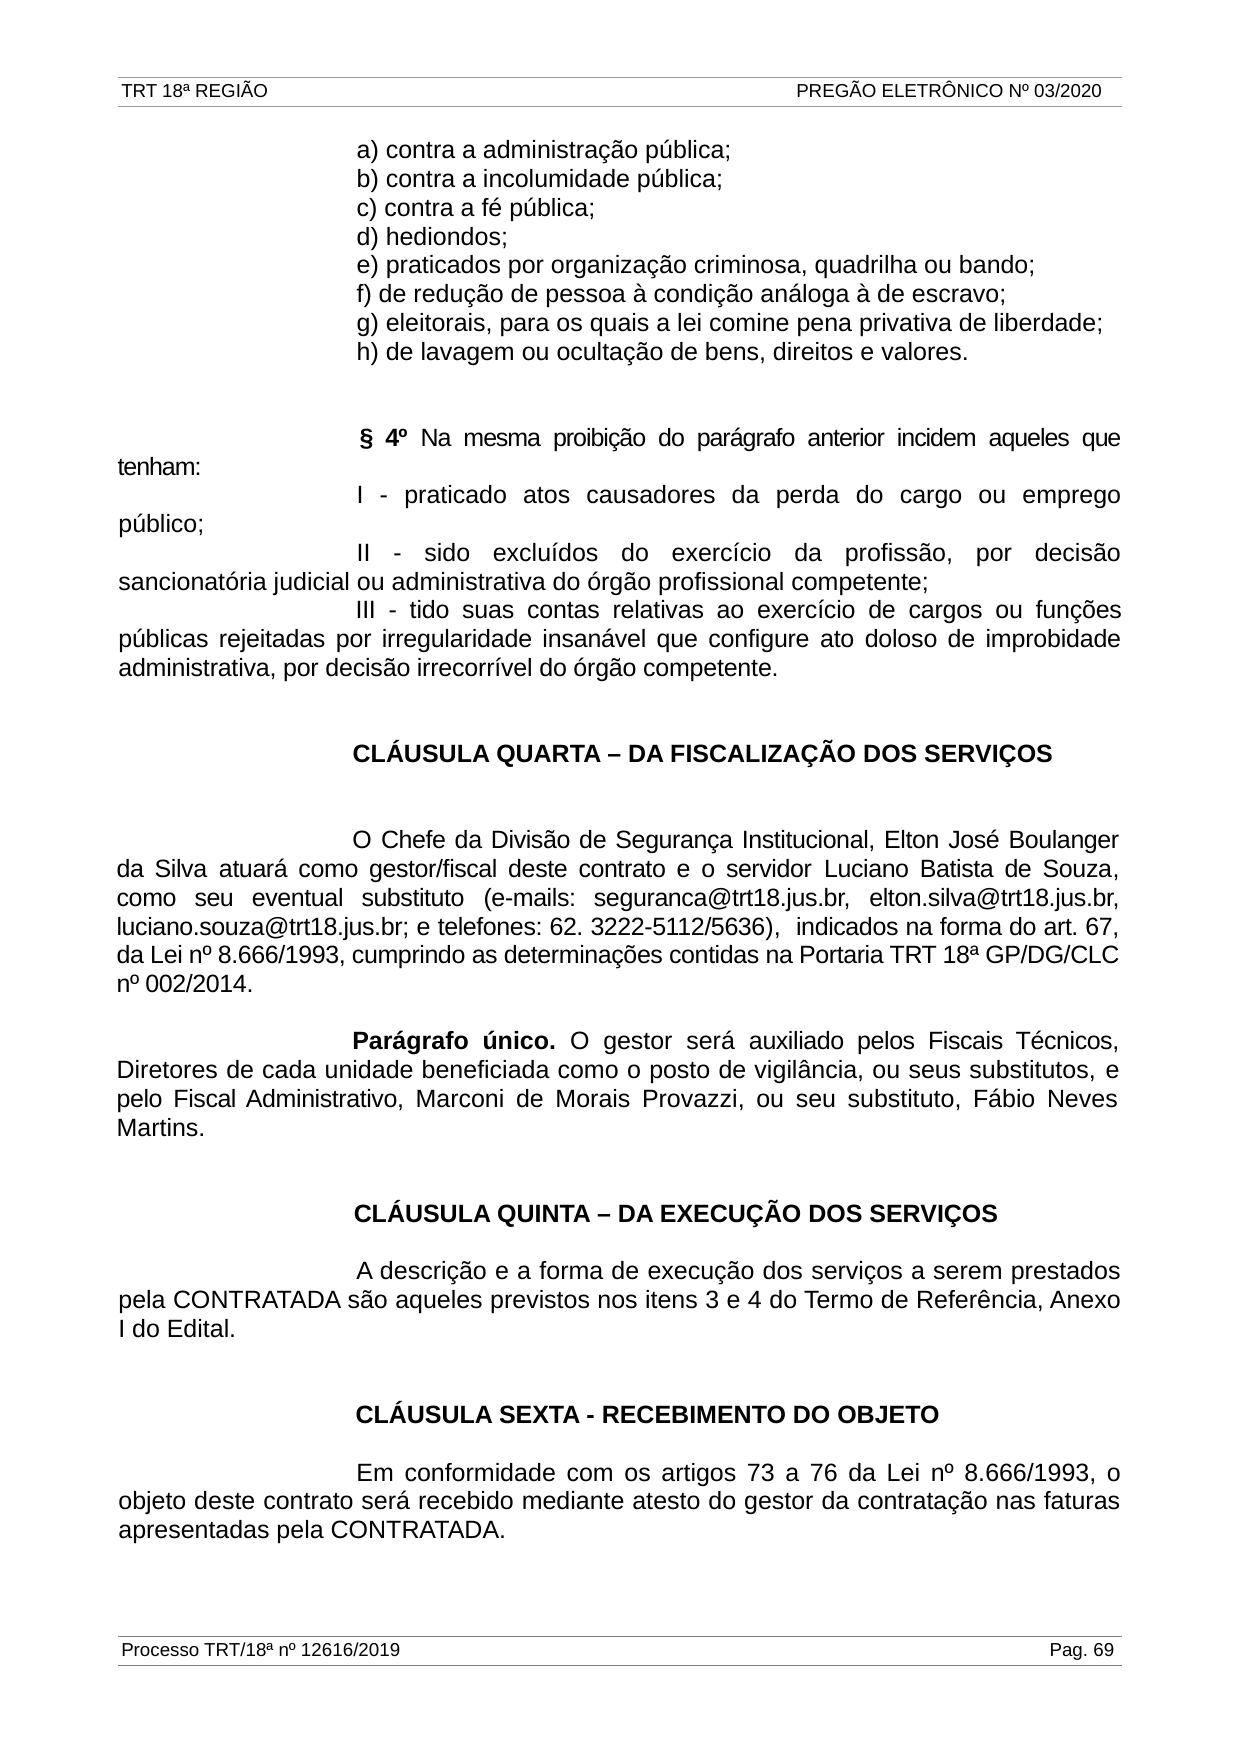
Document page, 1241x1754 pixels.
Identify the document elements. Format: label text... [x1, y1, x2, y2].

text CLÁUSULA QUINTA – DA EXECUÇÃO DOS SERVIÇOS [118, 1199, 1122, 1228]
text g) eleitorais, para os quais a lei comine pena privativa de liberdade; [119, 308, 1122, 337]
text d) hediondos; [119, 222, 1122, 251]
text II - sido excluídos do exercício da profissão, por decisão sancionatória judicial ou administrativa do órgão profissional competente; [118, 538, 1122, 596]
text CLÁUSULA SEXTA - RECEBIMENTO DO OBJETO [118, 1400, 1122, 1429]
text a) contra a administração pública; [119, 136, 1122, 164]
text b) contra a incolumidade pública; [119, 164, 1122, 193]
text Em conformidade com os artigos 73 a 76 da Lei nº 8.666/1993, o objeto deste contrato será recebido mediante atesto do gestor da contratação nas faturas apresentadas pela CONTRATADA. [118, 1458, 1122, 1544]
text f) de redução de pessoa à condição análoga à de escravo; [119, 279, 1122, 308]
text § 4º Na mesma proibição do parágrafo anterior incidem aqueles que tenham: [117, 423, 1122, 481]
text III - tido suas contas relativas ao exercício de cargos ou funções públicas rejeitadas por irregularidade insanável que configure ato doloso de improbidade administrativa, por decisão irrecorrível do órgão competente. [118, 596, 1122, 682]
text c) contra a fé pública; [119, 193, 1122, 222]
text CLÁUSULA QUARTA – DA FISCALIZAÇÃO DOS SERVIÇOS [118, 739, 1122, 768]
text A descrição e a forma de execução dos serviços a serem prestados pela CONTRATADA são aqueles previstos nos itens 3 e 4 do Termo de Referência, Anexo I do Edital. [118, 1256, 1122, 1343]
text I - praticado atos causadores da perda do cargo ou emprego público; [118, 481, 1122, 538]
text Parágrafo único. O gestor será auxiliado pelos Fiscais Técnicos, Diretores de cada unidade beneficiada como o posto de vigilância, ou seus substitutos, e pelo Fiscal Administrativo, Marconi de Morais Provazzi, ou seu substituto, Fábio Neves Martins. [116, 1026, 1119, 1141]
text h) de lavagem ou ocultação de bens, direitos e valores. [119, 337, 1122, 366]
text e) praticados por organização criminosa, quadrilha ou bando; [119, 251, 1122, 279]
text O Chefe da Divisão de Segurança Institucional, Elton José Boulanger da Silva atuará como gestor/fiscal deste contrato e o servidor Luciano Batista de Souza, como seu eventual substituto (e-mails: seguranca@trt18.jus.br, elton.silva@trt18.jus.br, luciano.souza@trt18.jus.br; e telefones: 62. 3222-5112/5636), indicados na forma do art. 67, da Lei nº 8.666/1993, cumprindo as determinações contidas na Portaria TRT 18ª GP/DG/CLC nº 002/2014. [116, 826, 1119, 998]
